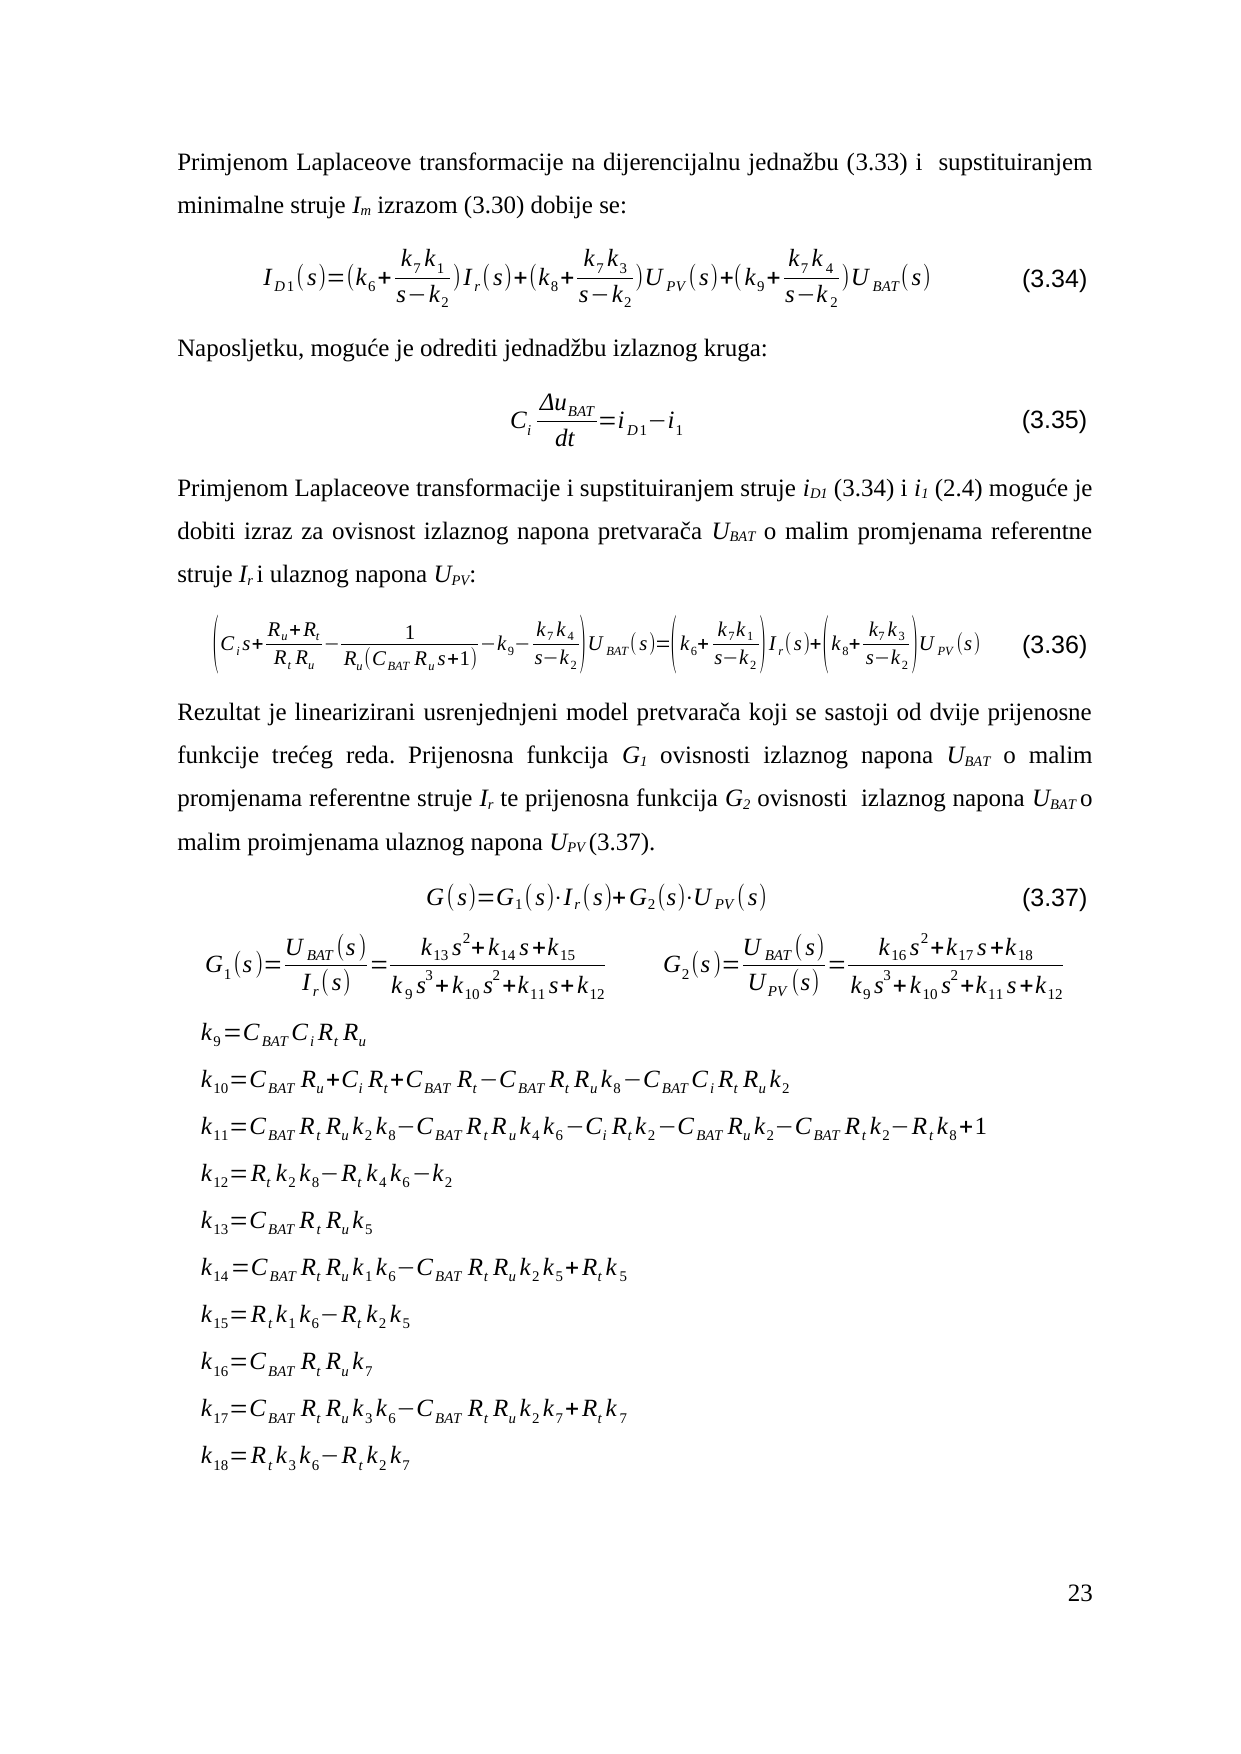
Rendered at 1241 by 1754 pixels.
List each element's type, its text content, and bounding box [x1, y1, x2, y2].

table_cell [1016, 1201, 1093, 1248]
table_cell [177, 1107, 1016, 1154]
table_cell [177, 924, 635, 1013]
table_cell [1016, 1295, 1093, 1342]
table_cell [177, 1248, 1016, 1295]
table_cell [1016, 1436, 1093, 1483]
text Naposljetku, moguće je odrediti jednadžbu izlaznog kruga: [177, 333, 1093, 362]
table_cell [177, 1154, 1016, 1201]
table_header [177, 383, 1015, 461]
table_cell [1016, 1013, 1093, 1060]
table_cell [1016, 1389, 1093, 1436]
table_cell [177, 1060, 1016, 1107]
table_header (3.36) [1016, 609, 1093, 685]
table_cell [1016, 1154, 1093, 1201]
table_header (3.35) [1015, 383, 1093, 461]
table_cell [177, 1295, 1016, 1342]
table_header (3.37) [1016, 876, 1093, 923]
table_header (3.34) [1016, 239, 1093, 321]
table_header [177, 876, 1016, 923]
table_cell [177, 1013, 1016, 1060]
text Rezultat je linearizirani usrenjednjeni model pretvarača koji se sastoji od dvije prijenosne funkcije trećeg reda. Prijenosna funkcija G1 ovisnosti izlaznog napona UBAT o malim promjenama referentne struje Ir te prijenosna funkcija G2 ovisnosti izlaznog napona UBAT o malim proimjenama ulaznog napona UPV (3.37). [177, 697, 1093, 855]
table_cell [177, 1342, 1016, 1389]
table_cell [1016, 1060, 1093, 1107]
table_cell [1016, 1248, 1093, 1295]
table_cell [635, 924, 1093, 1013]
table_cell [1016, 1342, 1093, 1389]
text Primjenom Laplaceove transformacije na dijerencijalnu jednažbu (3.33) i supstituiranjem minimalne struje Im izrazom (3.30) dobije se: [177, 147, 1093, 219]
table_header [177, 239, 1016, 321]
table_cell [177, 1201, 1016, 1248]
text Primjenom Laplaceove transformacije i supstituiranjem struje iD1 (3.34) i i1 (2.4) moguće je dobiti izraz za ovisnost izlaznog napona pretvarača UBAT o malim promjenama referentne struje Ir i ulaznog napona UPV: [177, 473, 1093, 588]
table_cell [1016, 1107, 1093, 1154]
table_cell [177, 1436, 1016, 1483]
table_header [177, 609, 1016, 685]
table_cell [177, 1389, 1016, 1436]
